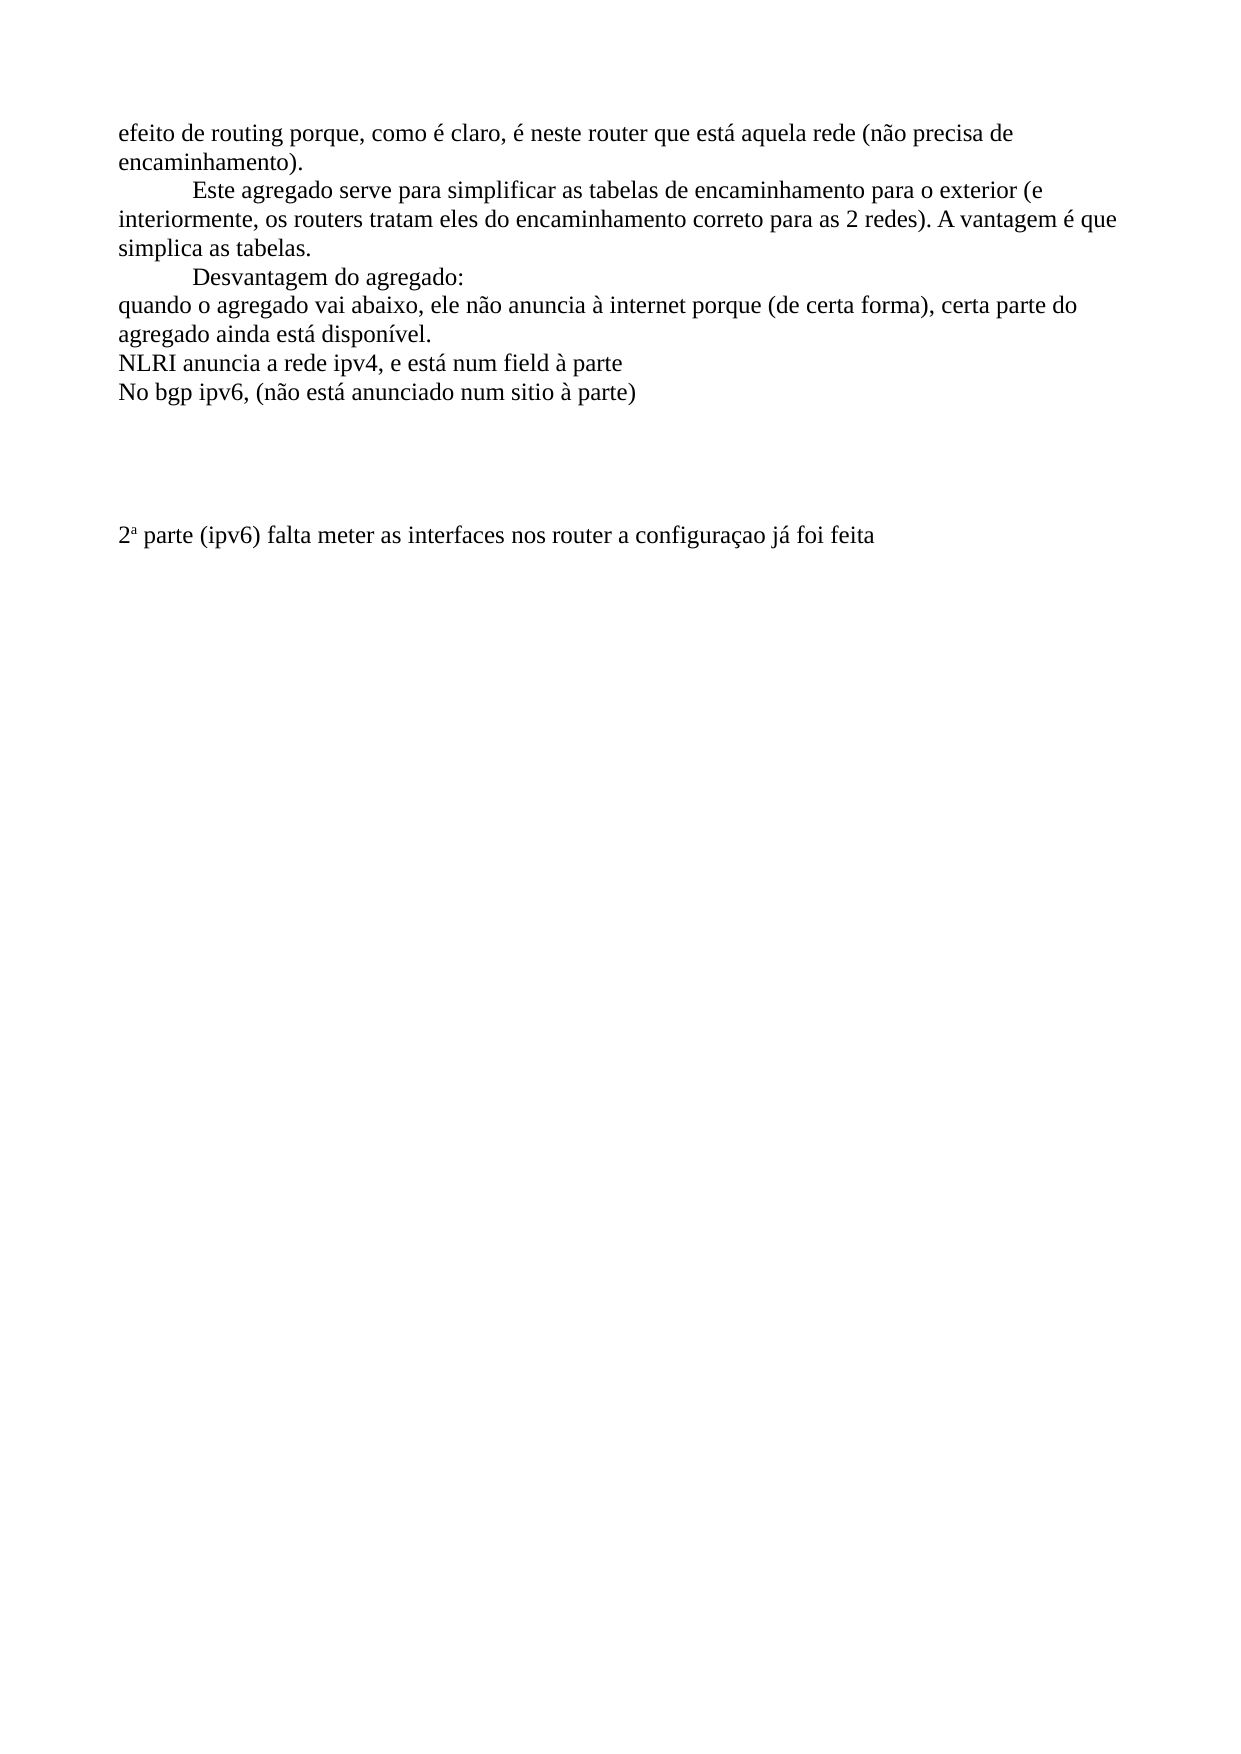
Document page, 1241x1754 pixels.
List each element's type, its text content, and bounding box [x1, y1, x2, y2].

text NLRI anuncia a rede ipv4, e está num field à parte [118, 348, 1122, 377]
text Este agregado serve para simplificar as tabelas de encaminhamento para o exterior (e interiormente, os routers tratam eles do encaminhamento correto para as 2 redes). A vantagem é que simplica as tabelas. [118, 176, 1122, 262]
text 2a parte (ipv6) falta meter as interfaces nos router a configuraçao já foi feita [118, 521, 1122, 549]
text efeito de routing porque, como é claro, é neste router que está aquela rede (não precisa de encaminhamento). [118, 118, 1122, 176]
text quando o agregado vai abaixo, ele não anuncia à internet porque (de certa forma), certa parte do agregado ainda está disponível. [118, 291, 1122, 348]
text Desvantagem do agregado: [118, 262, 1122, 291]
text No bgp ipv6, (não está anunciado num sitio à parte) [118, 377, 1122, 406]
